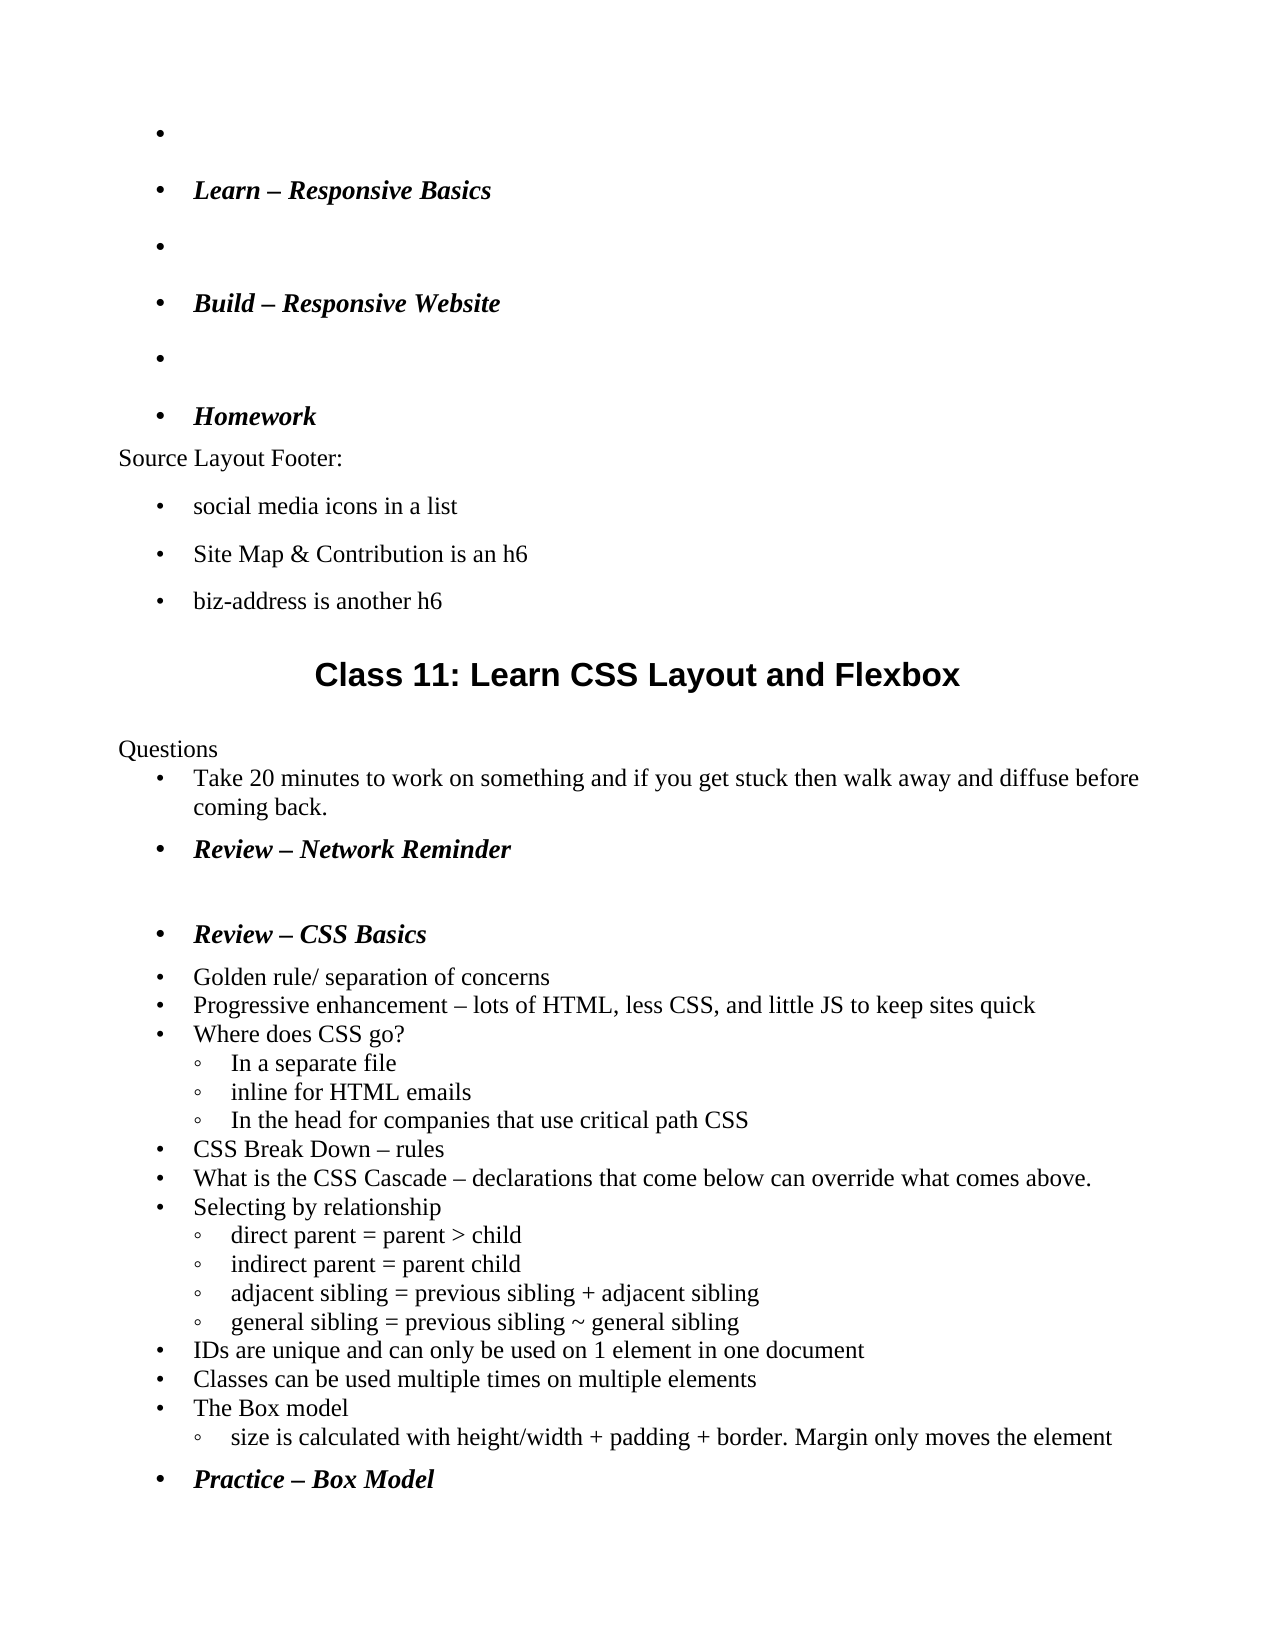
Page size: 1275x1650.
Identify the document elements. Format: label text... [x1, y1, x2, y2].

list social media icons in a list [156, 491, 1157, 520]
text Source Layout Footer: [118, 443, 1157, 472]
list Practice – Box Model [156, 1463, 1157, 1494]
list Build – Responsive Website [156, 287, 1157, 318]
list IDs are unique and can only be used on 1 element in one document [156, 1336, 1157, 1364]
list direct parent = parent > child [193, 1221, 1157, 1249]
list What is the CSS Cascade – declarations that come below can override what comes above. [156, 1163, 1157, 1192]
list Golden rule/ separation of concerns [156, 962, 1157, 991]
list adjacent sibling = previous sibling + adjacent sibling [193, 1278, 1157, 1307]
list biz-address is another h6 [156, 586, 1157, 615]
list general sibling = previous sibling ~ general sibling [193, 1307, 1157, 1336]
list The Box model [156, 1393, 1157, 1422]
text Questions [118, 734, 1157, 763]
list inline for HTML emails [193, 1077, 1157, 1106]
subtitle Class 11: Learn CSS Layout and Flexbox [118, 655, 1157, 693]
list Progressive enhancement – lots of HTML, less CSS, and little JS to keep sites quick [156, 991, 1157, 1019]
list Review – CSS Basics [156, 918, 1157, 949]
list Classes can be used multiple times on multiple elements [156, 1364, 1157, 1393]
list In the head for companies that use critical path CSS [193, 1106, 1157, 1134]
list Take 20 minutes to work on something and if you get stuck then walk away and diffuse before coming back. [156, 763, 1157, 821]
list In a separate file [193, 1048, 1157, 1077]
list Learn – Responsive Basics [156, 174, 1157, 206]
list Site Map & Contribution is an h6 [156, 539, 1157, 567]
list size is calculated with height/width + padding + border. Margin only moves the element [193, 1422, 1157, 1451]
list Selecting by relationship [156, 1192, 1157, 1221]
list CSS Break Down – rules [156, 1134, 1157, 1163]
list indirect parent = parent child [193, 1249, 1157, 1278]
list Where does CSS go? [156, 1019, 1157, 1048]
list Review – Network Reminder [156, 833, 1157, 864]
list Homework [156, 400, 1157, 431]
